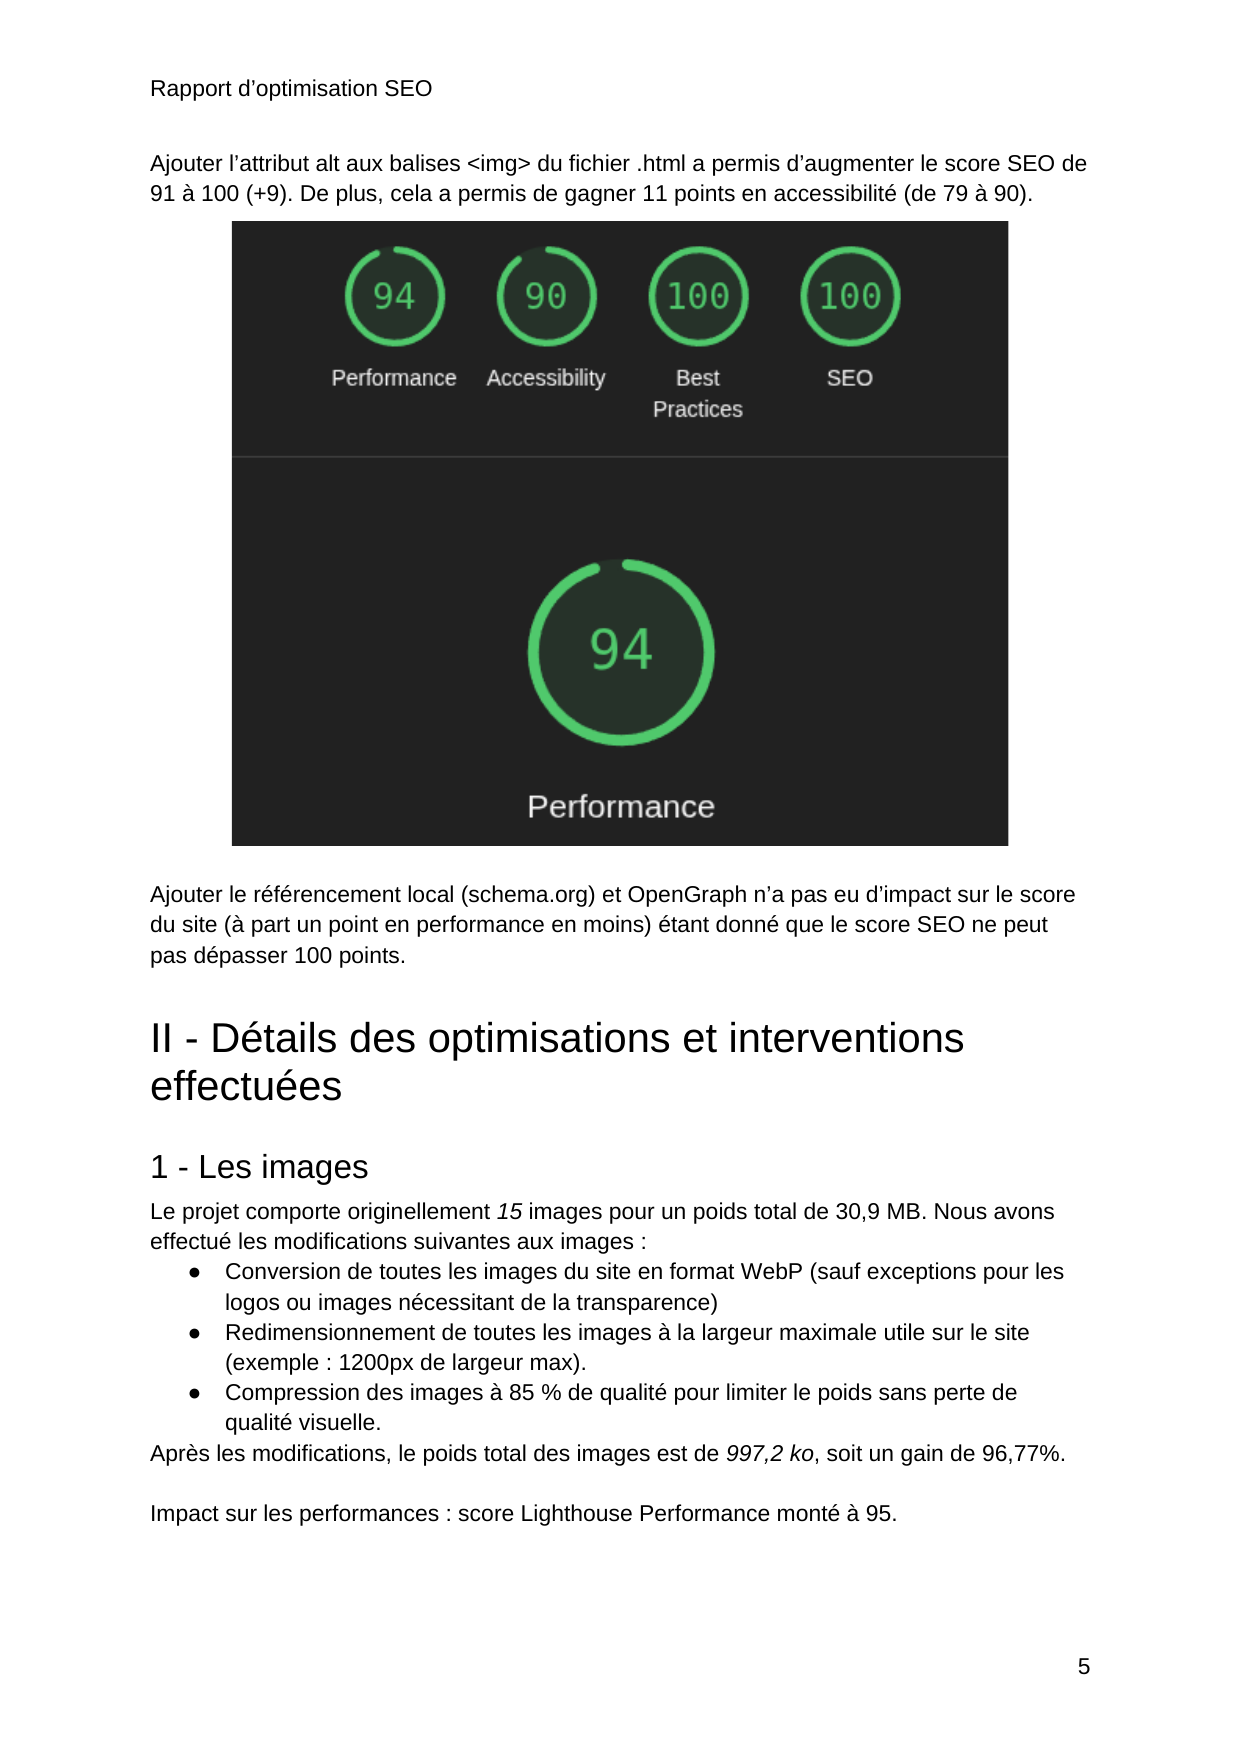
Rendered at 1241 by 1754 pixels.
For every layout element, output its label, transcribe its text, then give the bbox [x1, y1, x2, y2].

picture [231, 221, 1009, 846]
text Le projet comporte originellement 15 images pour un poids total de 30,9 MB. Nous avons effectué les modifications suivantes aux images : [150, 1198, 1090, 1254]
text Ajouter l’attribut alt aux balises <img> du fichier .html a permis d’augmenter le score SEO de 91 à 100 (+9). De plus, cela a permis de gagner 11 points en accessibilité (de 79 à 90). [150, 150, 1090, 207]
list Redimensionnement de toutes les images à la largeur maximale utile sur le site (exemple : 1200px de largeur max). [187, 1319, 1090, 1375]
subtitle 1 - Les images [150, 1147, 1090, 1185]
list Compression des images à 85 % de qualité pour limiter le poids sans perte de qualité visuelle. [187, 1379, 1090, 1436]
text Ajouter le référencement local (schema.org) et OpenGraph n’a pas eu d’impact sur le score du site (à part un point en performance en moins) étant donné que le score SEO ne peut pas dépasser 100 points. [150, 881, 1090, 968]
text Impact sur les performances : score Lighthouse Performance monté à 95. [150, 1500, 1090, 1526]
subtitle II - Détails des optimisations et interventions effectuées [150, 1013, 1090, 1109]
text Après les modifications, le poids total des images est de 997,2 ko, soit un gain de 96,77%. [150, 1439, 1090, 1466]
list Conversion de toutes les images du site en format WebP (sauf exceptions pour les logos ou images nécessitant de la transparence) [187, 1258, 1090, 1315]
